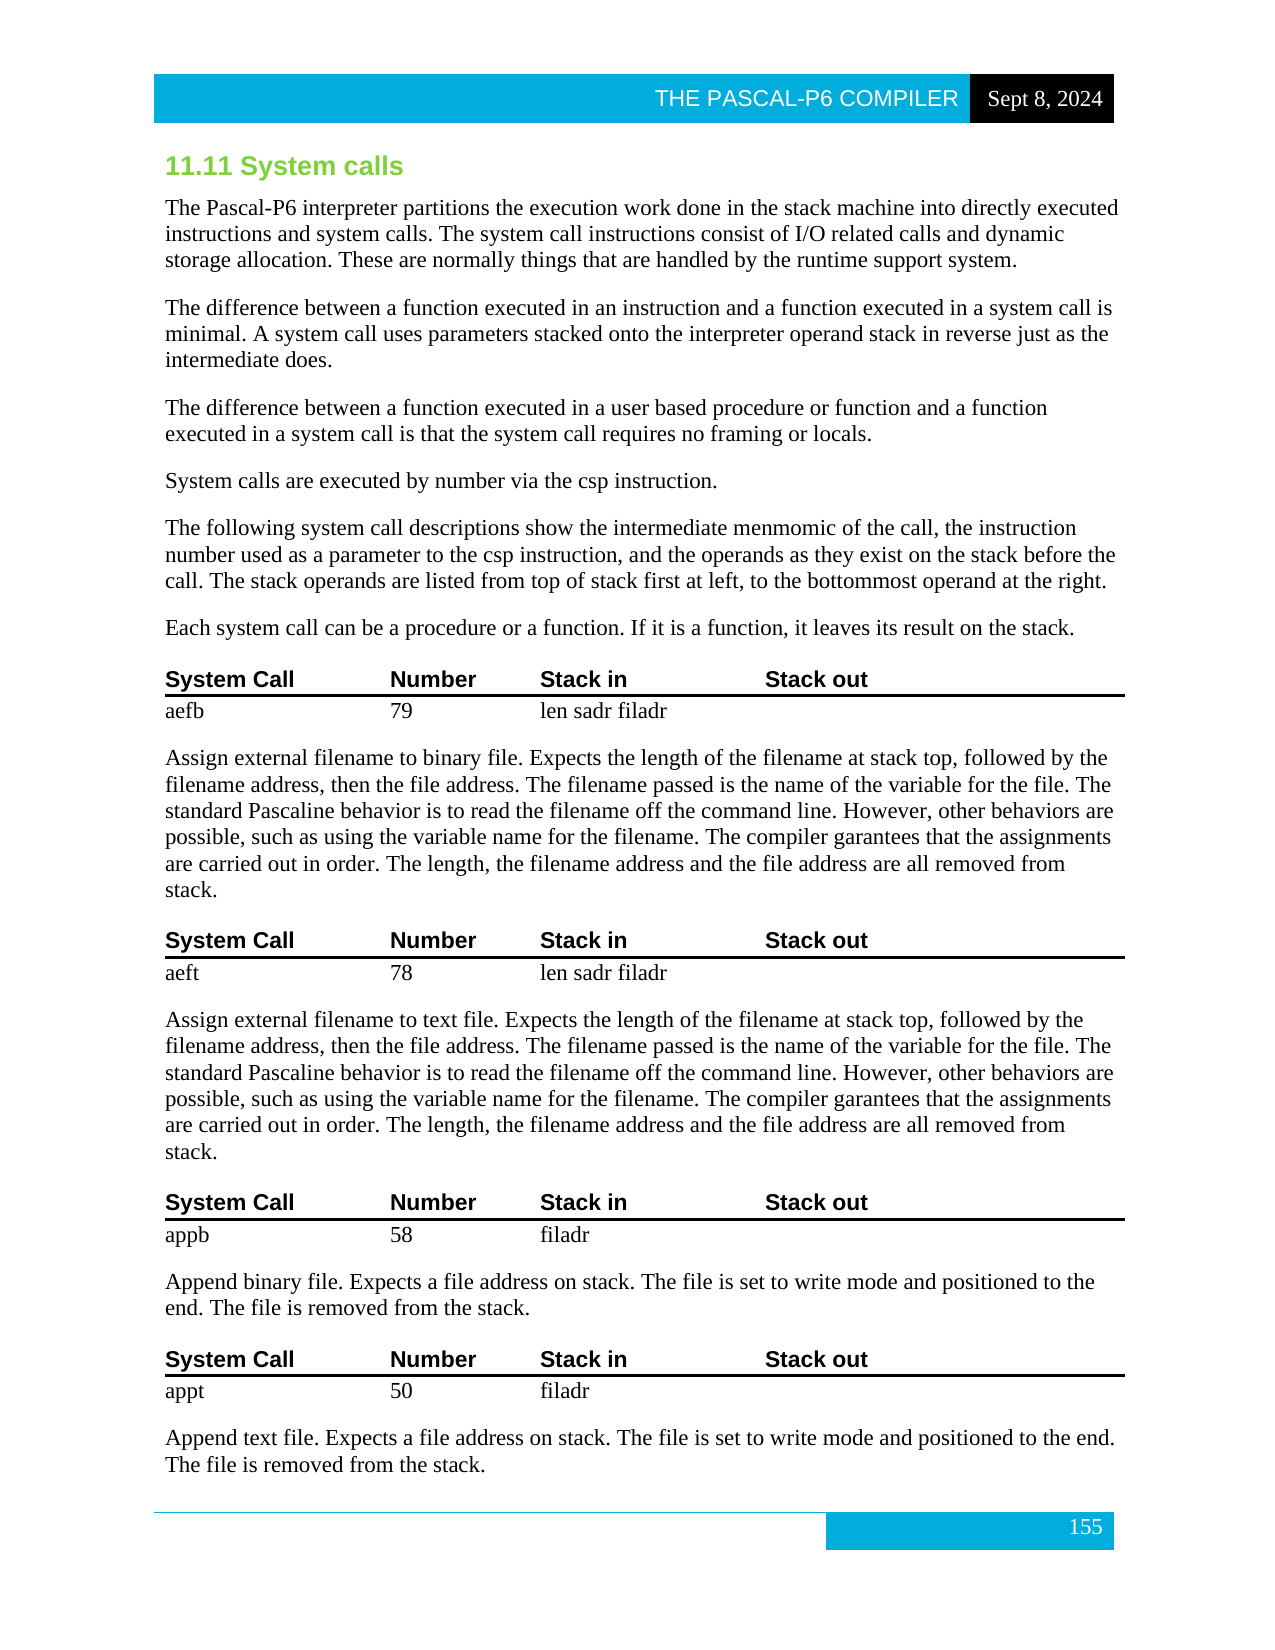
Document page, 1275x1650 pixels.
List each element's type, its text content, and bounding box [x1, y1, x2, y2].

text The difference between a function executed in a user based procedure or function and a function executed in a system call is that the system call requires no framing or locals. [165, 393, 1125, 446]
text The following system call descriptions show the intermediate menmomic of the call, the instruction number used as a parameter to the csp instruction, and the operands as they exist on the stack before the call. The stack operands are listed from top of stack first at left, to the bottommost operand at the right. [165, 514, 1125, 593]
subtitle System calls [165, 150, 1125, 181]
text System calls are executed by number via the csp instruction. [165, 467, 1125, 493]
text aefb 79 len sadr filadr [165, 697, 1125, 723]
text Append binary file. Expects a file address on stack. The file is set to write mode and positioned to the end. The file is removed from the stack. [165, 1268, 1125, 1321]
text System Call Number Stack in Stack out [165, 1346, 1125, 1374]
text Assign external filename to text file. Expects the length of the filename at stack top, followed by the filename address, then the file address. The filename passed is the name of the variable for the file. The standard Pascaline behavior is to read the filename off the command line. However, other behaviors are possible, such as using the variable name for the filename. The compiler garantees that the assignments are carried out in order. The length, the filename address and the file address are all removed from stack. [165, 1006, 1125, 1164]
text Each system call can be a procedure or a function. If it is a function, it leaves its result on the stack. [165, 614, 1125, 641]
text aeft 78 len sadr filadr [165, 959, 1125, 985]
text appb 58 filadr [165, 1221, 1125, 1247]
text Assign external filename to binary file. Expects the length of the filename at stack top, followed by the filename address, then the file address. The filename passed is the name of the variable for the file. The standard Pascaline behavior is to read the filename off the command line. However, other behaviors are possible, such as using the variable name for the filename. The compiler garantees that the assignments are carried out in order. The length, the filename address and the file address are all removed from stack. [165, 744, 1125, 902]
text Append text file. Expects a file address on stack. The file is set to write mode and positioned to the end. The file is removed from the stack. [165, 1424, 1125, 1477]
text The Pascal-P6 interpreter partitions the execution work done in the stack machine into directly executed instructions and system calls. The system call instructions consist of I/O related calls and dynamic storage allocation. These are normally things that are handled by the runtime support system. [165, 194, 1125, 273]
text System Call Number Stack in Stack out [165, 666, 1125, 694]
text The difference between a function executed in an instruction and a function executed in a system call is minimal. A system call uses parameters stacked onto the interpreter operand stack in reverse just as the intermediate does. [165, 294, 1125, 373]
text appt 50 filadr [165, 1377, 1125, 1404]
text System Call Number Stack in Stack out [165, 927, 1125, 956]
text System Call Number Stack in Stack out [165, 1189, 1125, 1218]
